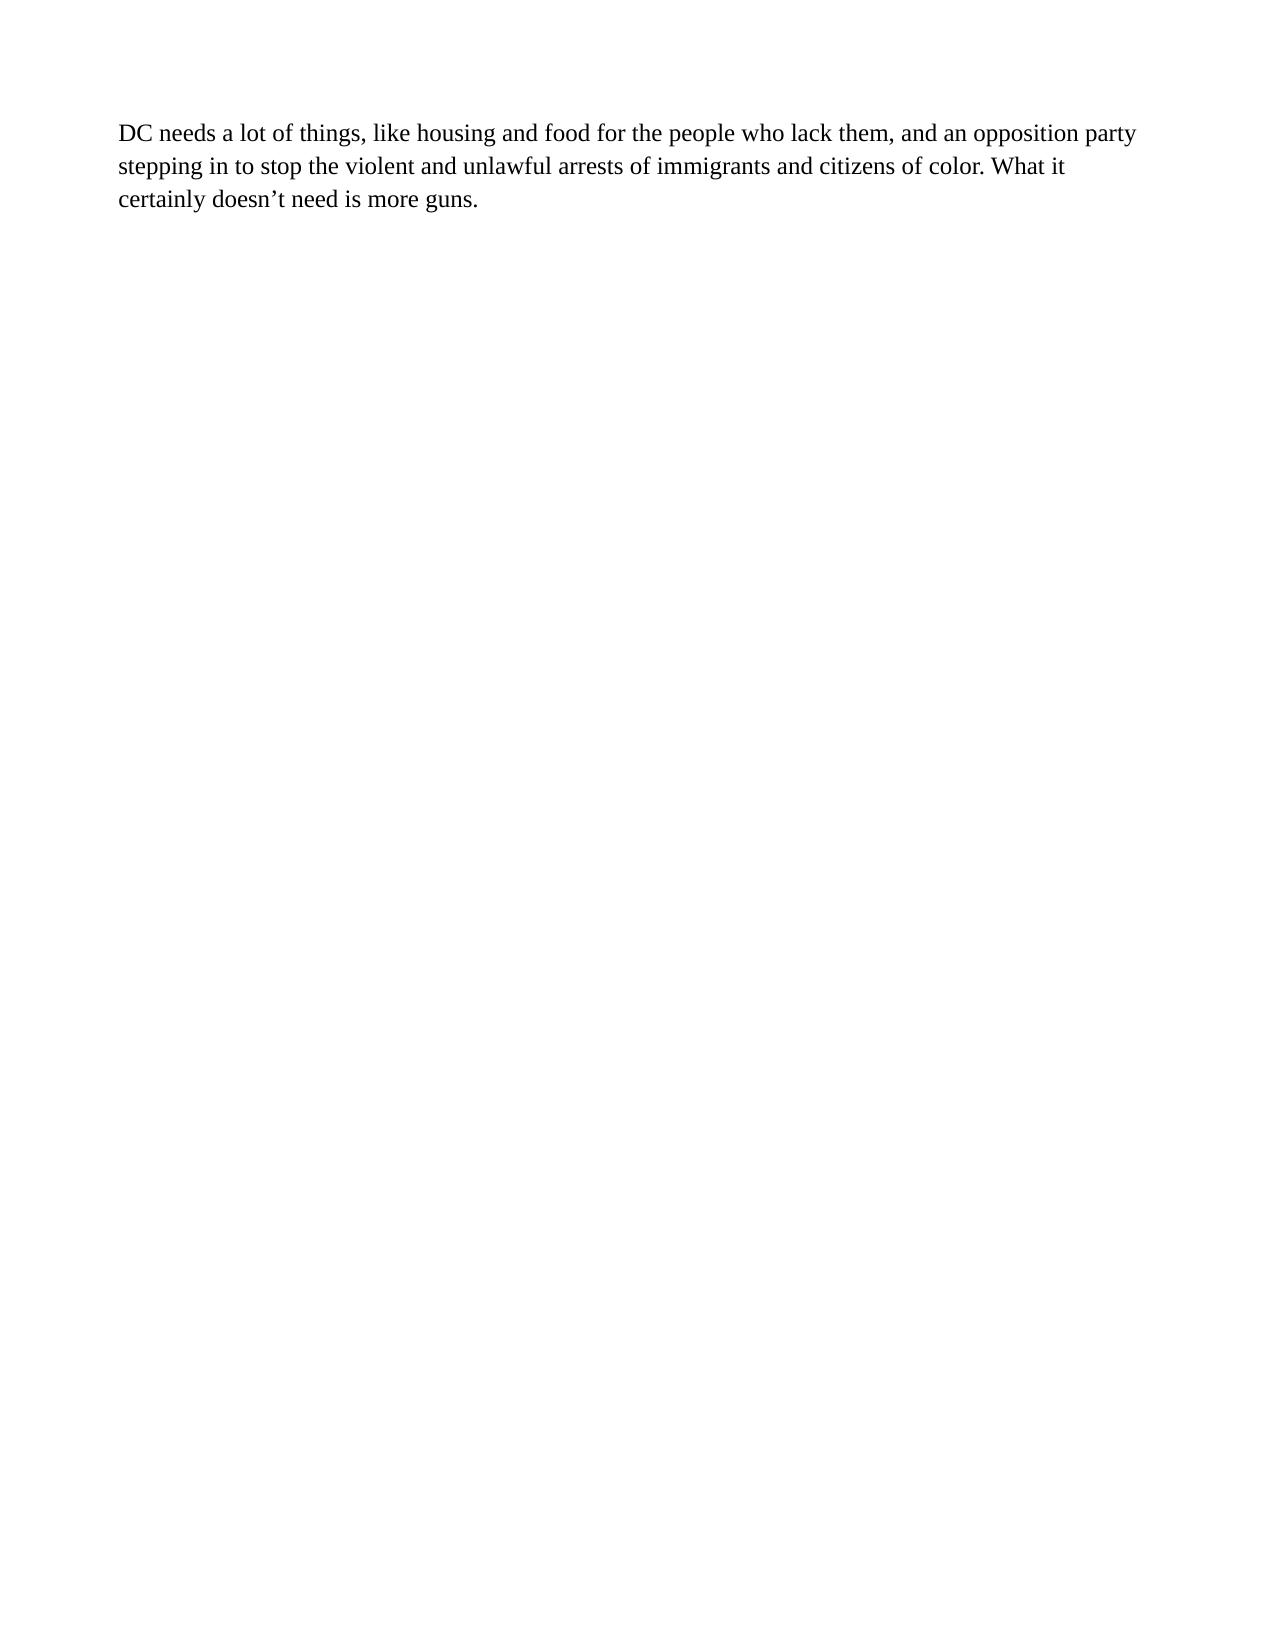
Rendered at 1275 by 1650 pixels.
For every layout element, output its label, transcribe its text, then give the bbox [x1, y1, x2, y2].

text DC needs a lot of things, like housing and food for the people who lack them, and an opposition party stepping in to stop the violent and unlawful arrests of immigrants and citizens of color. What it certainly doesn’t need is more guns. [118, 118, 1157, 213]
